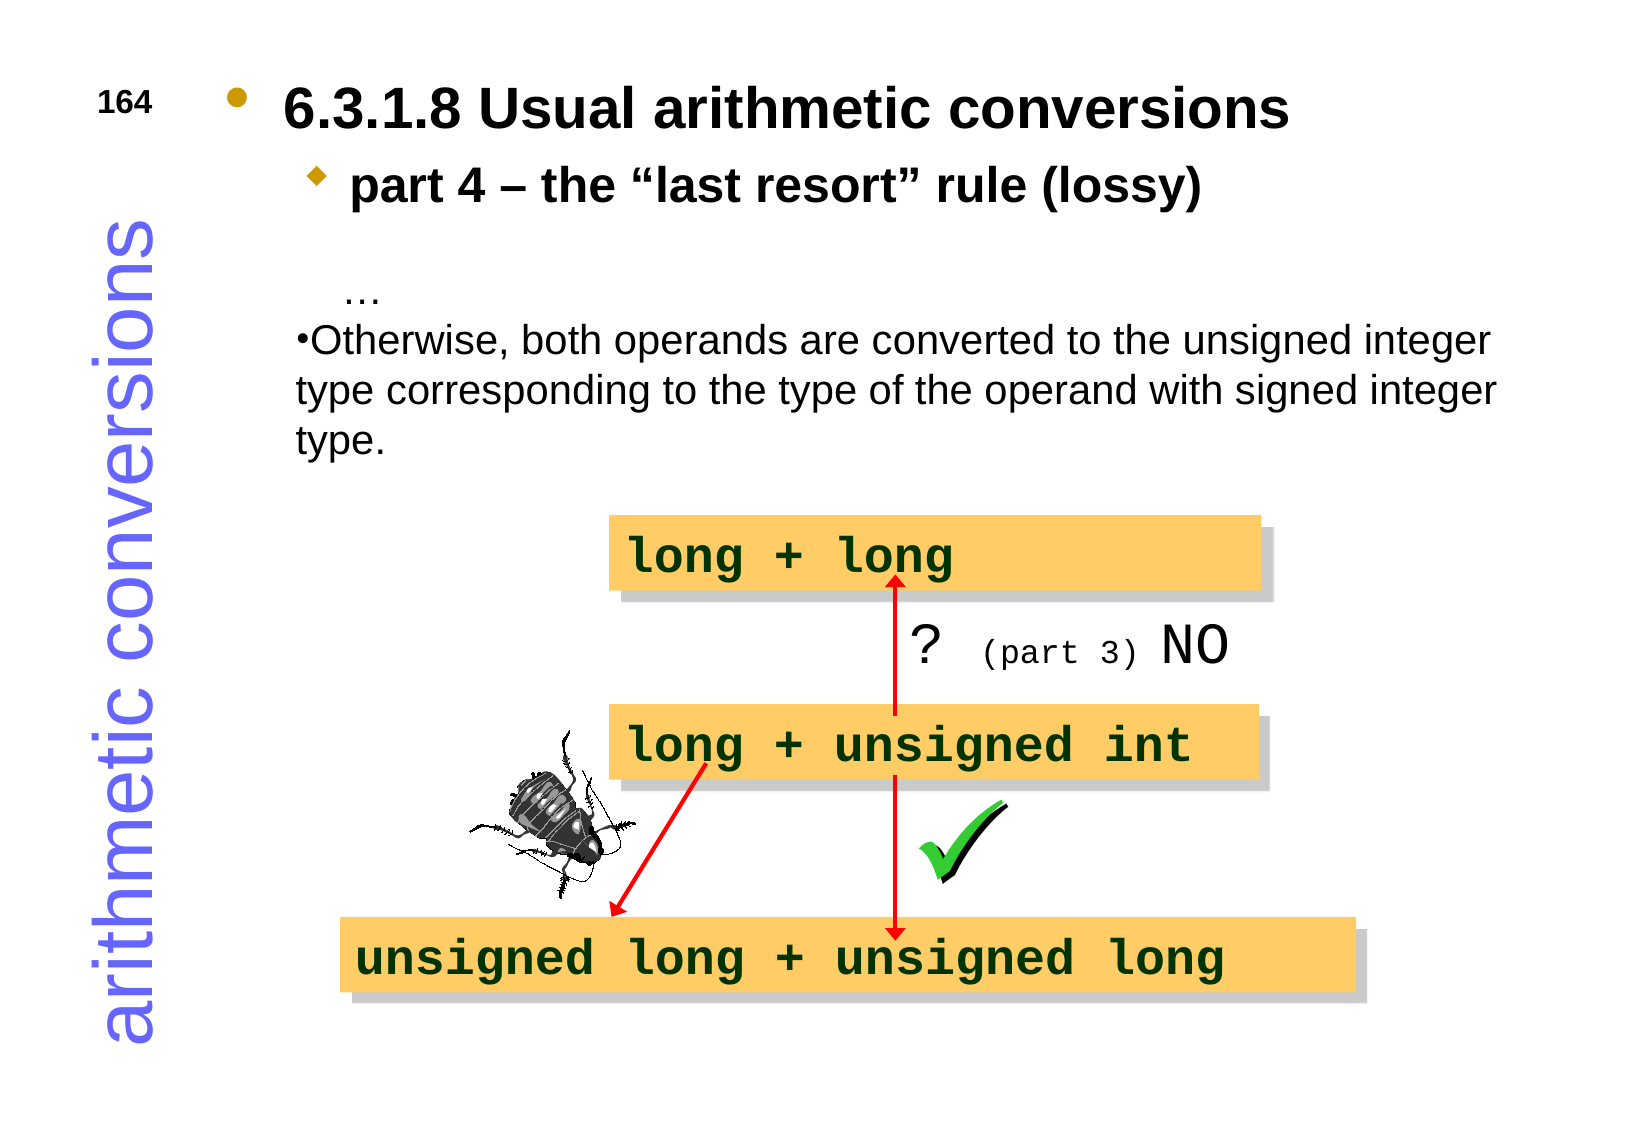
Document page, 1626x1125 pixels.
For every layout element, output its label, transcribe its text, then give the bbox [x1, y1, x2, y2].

list 6.3.1.8 Usual arithmetic conversions part 4 – the “last resort” rule (lossy) [212, 62, 1593, 1063]
text_box  [895, 763, 1085, 929]
text_box [561, 857, 572, 876]
text_box … Otherwise, both operands are converted to the unsigned integer type corresponding to the type of the operand with signed integer type. [280, 255, 1557, 471]
title arithmetic conversions [50, 54, 188, 1063]
text_box ? (part 3) NO [895, 597, 1274, 684]
text_box unsigned long + unsigned long [340, 916, 1357, 993]
text_box [500, 771, 616, 864]
text_box long + unsigned int [609, 704, 1259, 780]
text_box long + long [609, 515, 1262, 591]
text_box [568, 854, 581, 862]
text_box [563, 754, 571, 771]
text_box [533, 848, 542, 854]
